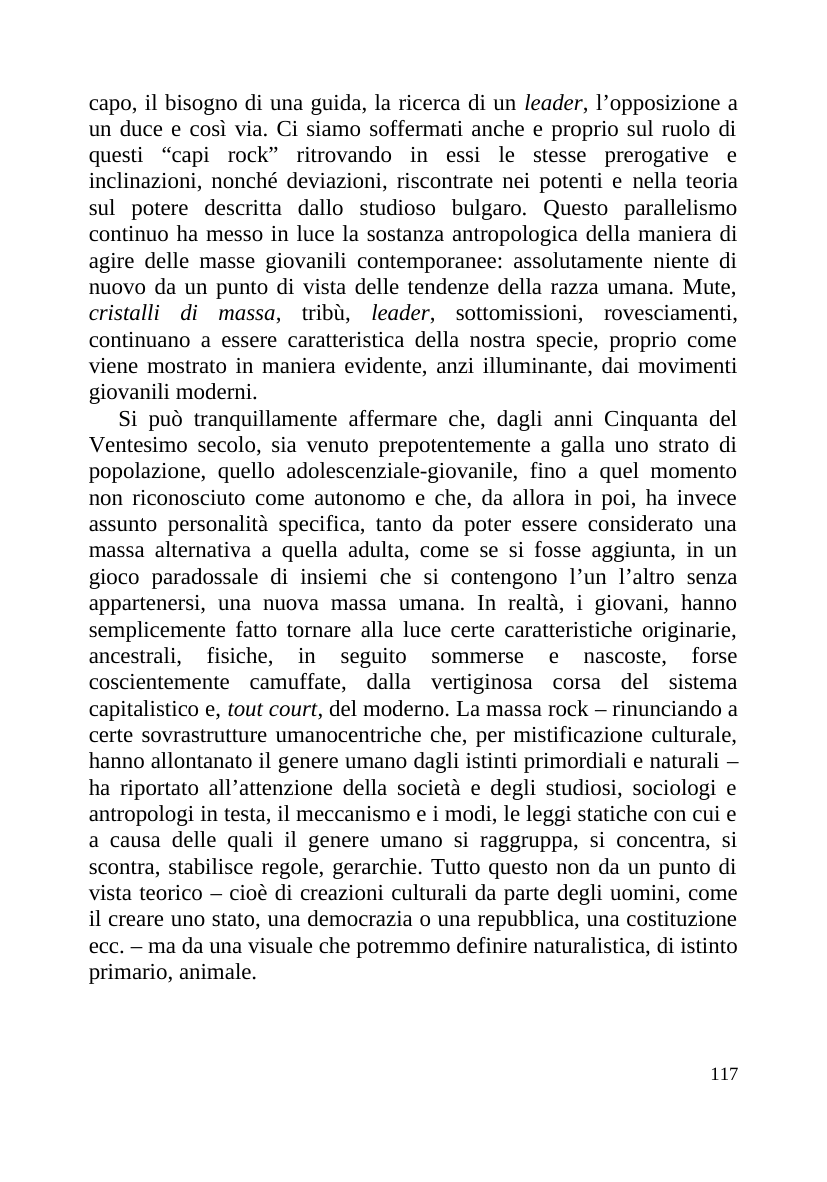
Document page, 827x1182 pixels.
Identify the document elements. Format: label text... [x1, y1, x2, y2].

text Si può tranquillamente affermare che, dagli anni Cinquanta del Ventesimo secolo, sia venuto prepotentemente a galla uno strato di popolazione, quello adolescenziale-giovanile, fino a quel momento non riconosciuto come autonomo e che, da allora in poi, ha invece assunto personalità specifica, tanto da poter essere considerato una massa alternativa a quella adulta, come se si fosse aggiunta, in un gioco paradossale di insiemi che si contengono l’un l’altro senza appartenersi, una nuova massa umana. In realtà, i giovani, hanno semplicemente fatto tornare alla luce certe caratteristiche originarie, ancestrali, fisiche, in seguito sommerse e nascoste, forse coscientemente camuffate, dalla vertiginosa corsa del sistema capitalistico e, tout court, del moderno. La massa rock ‒ rinunciando a certe sovrastrutture umanocentriche che, per mistificazione culturale, hanno allontanato il genere umano dagli istinti primordiali e naturali ‒ ha riportato all’attenzione della società e degli studiosi, sociologi e antropologi in testa, il meccanismo e i modi, le leggi statiche con cui e a causa delle quali il genere umano si raggruppa, si concentra, si scontra, stabilisce regole, gerarchie. Tutto questo non da un punto di vista teorico ‒ cioè di creazioni culturali da parte degli uomini, come il creare uno stato, una democrazia o una repubblica, una costituzione ecc. ‒ ma da una visuale che potremmo definire naturalistica, di istinto primario, animale. [88, 405, 738, 984]
text capo, il bisogno di una guida, la ricerca di un leader, l’opposizione a un duce e così via. Ci siamo soffermati anche e proprio sul ruolo di questi “capi rock” ritrovando in essi le stesse prerogative e inclinazioni, nonché deviazioni, riscontrate nei potenti e nella teoria sul potere descritta dallo studioso bulgaro. Questo parallelismo continuo ha messo in luce la sostanza antropologica della maniera di agire delle masse giovanili contemporanee: assolutamente niente di nuovo da un punto di vista delle tendenze della razza umana. Mute, cristalli di massa, tribù, leader, sottomissioni, rovesciamenti, continuano a essere caratteristica della nostra specie, proprio come viene mostrato in maniera evidente, anzi illuminante, dai movimenti giovanili moderni. [88, 88, 738, 405]
